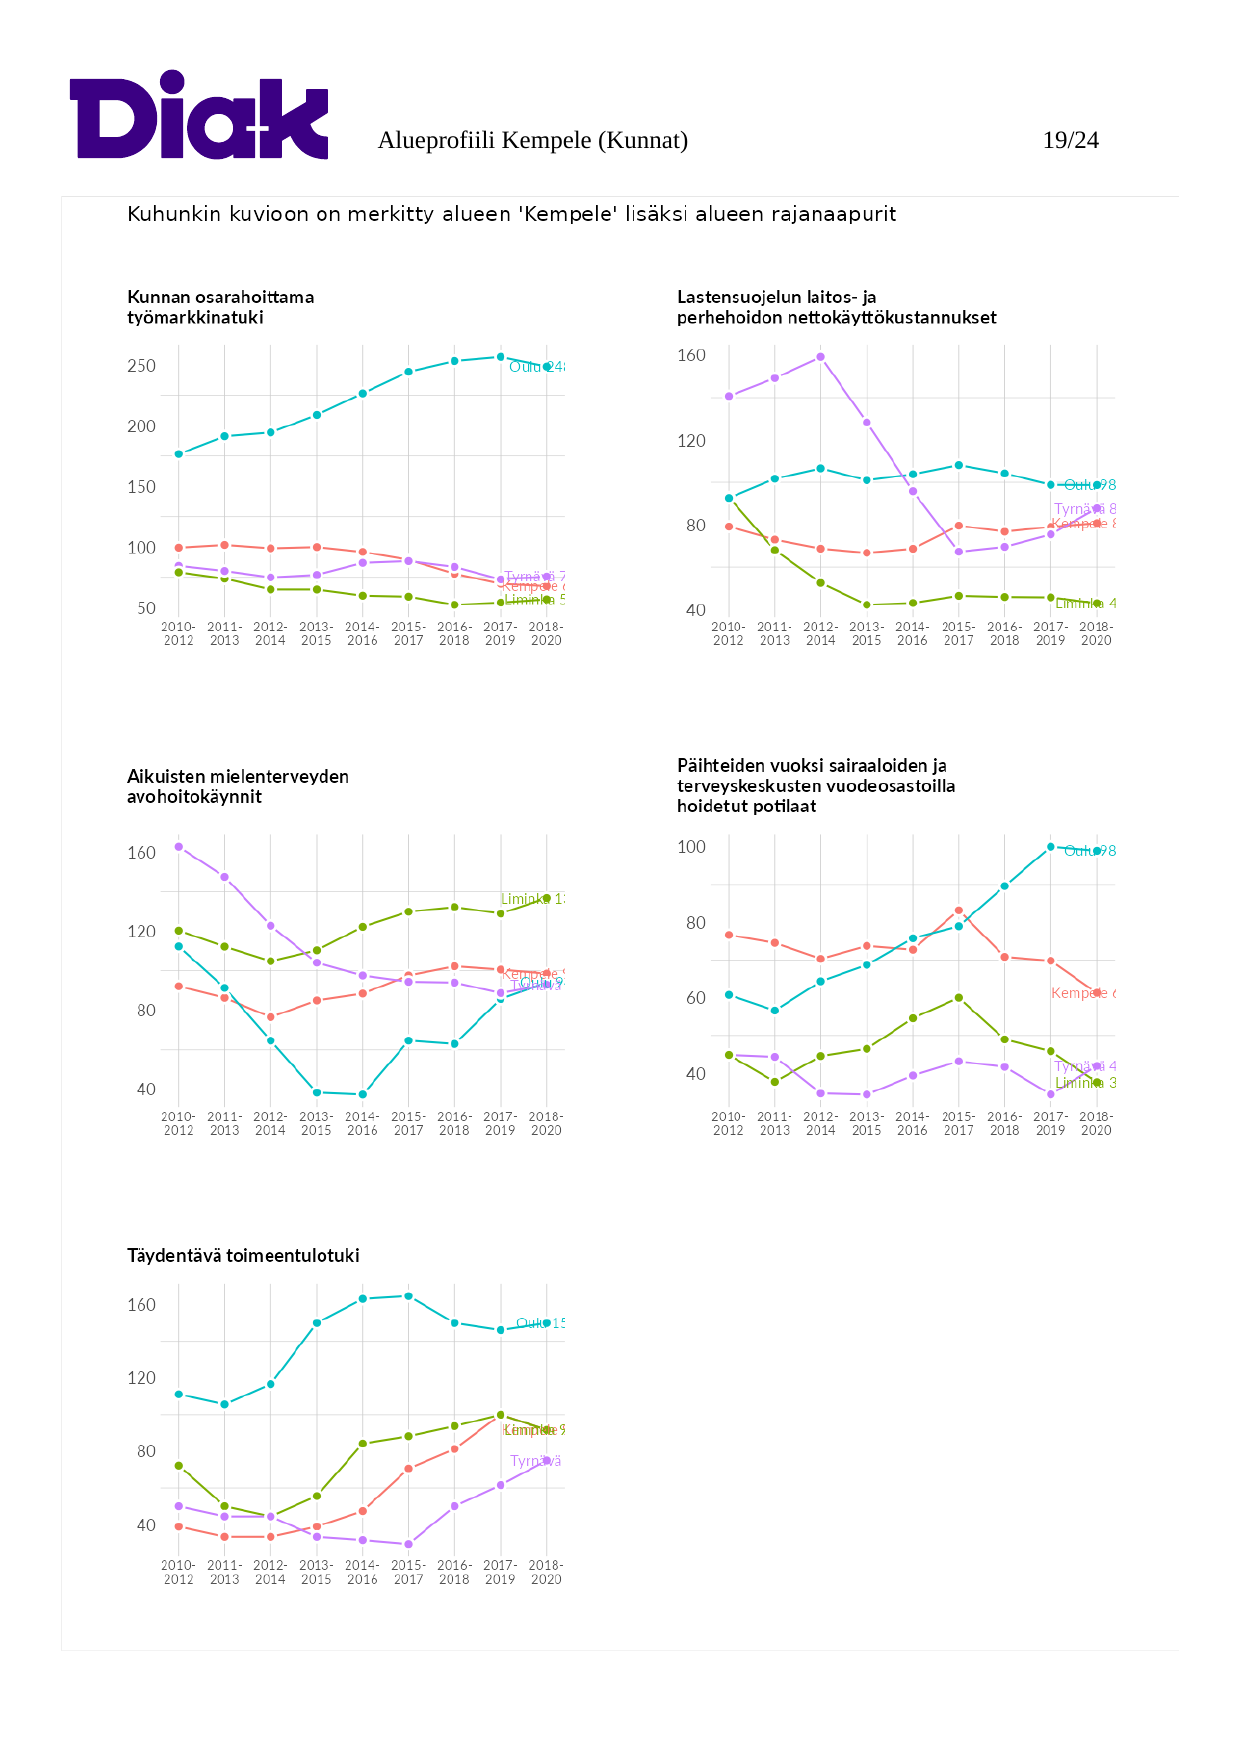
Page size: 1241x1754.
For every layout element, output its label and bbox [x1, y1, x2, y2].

picture [61, 196, 1179, 1651]
